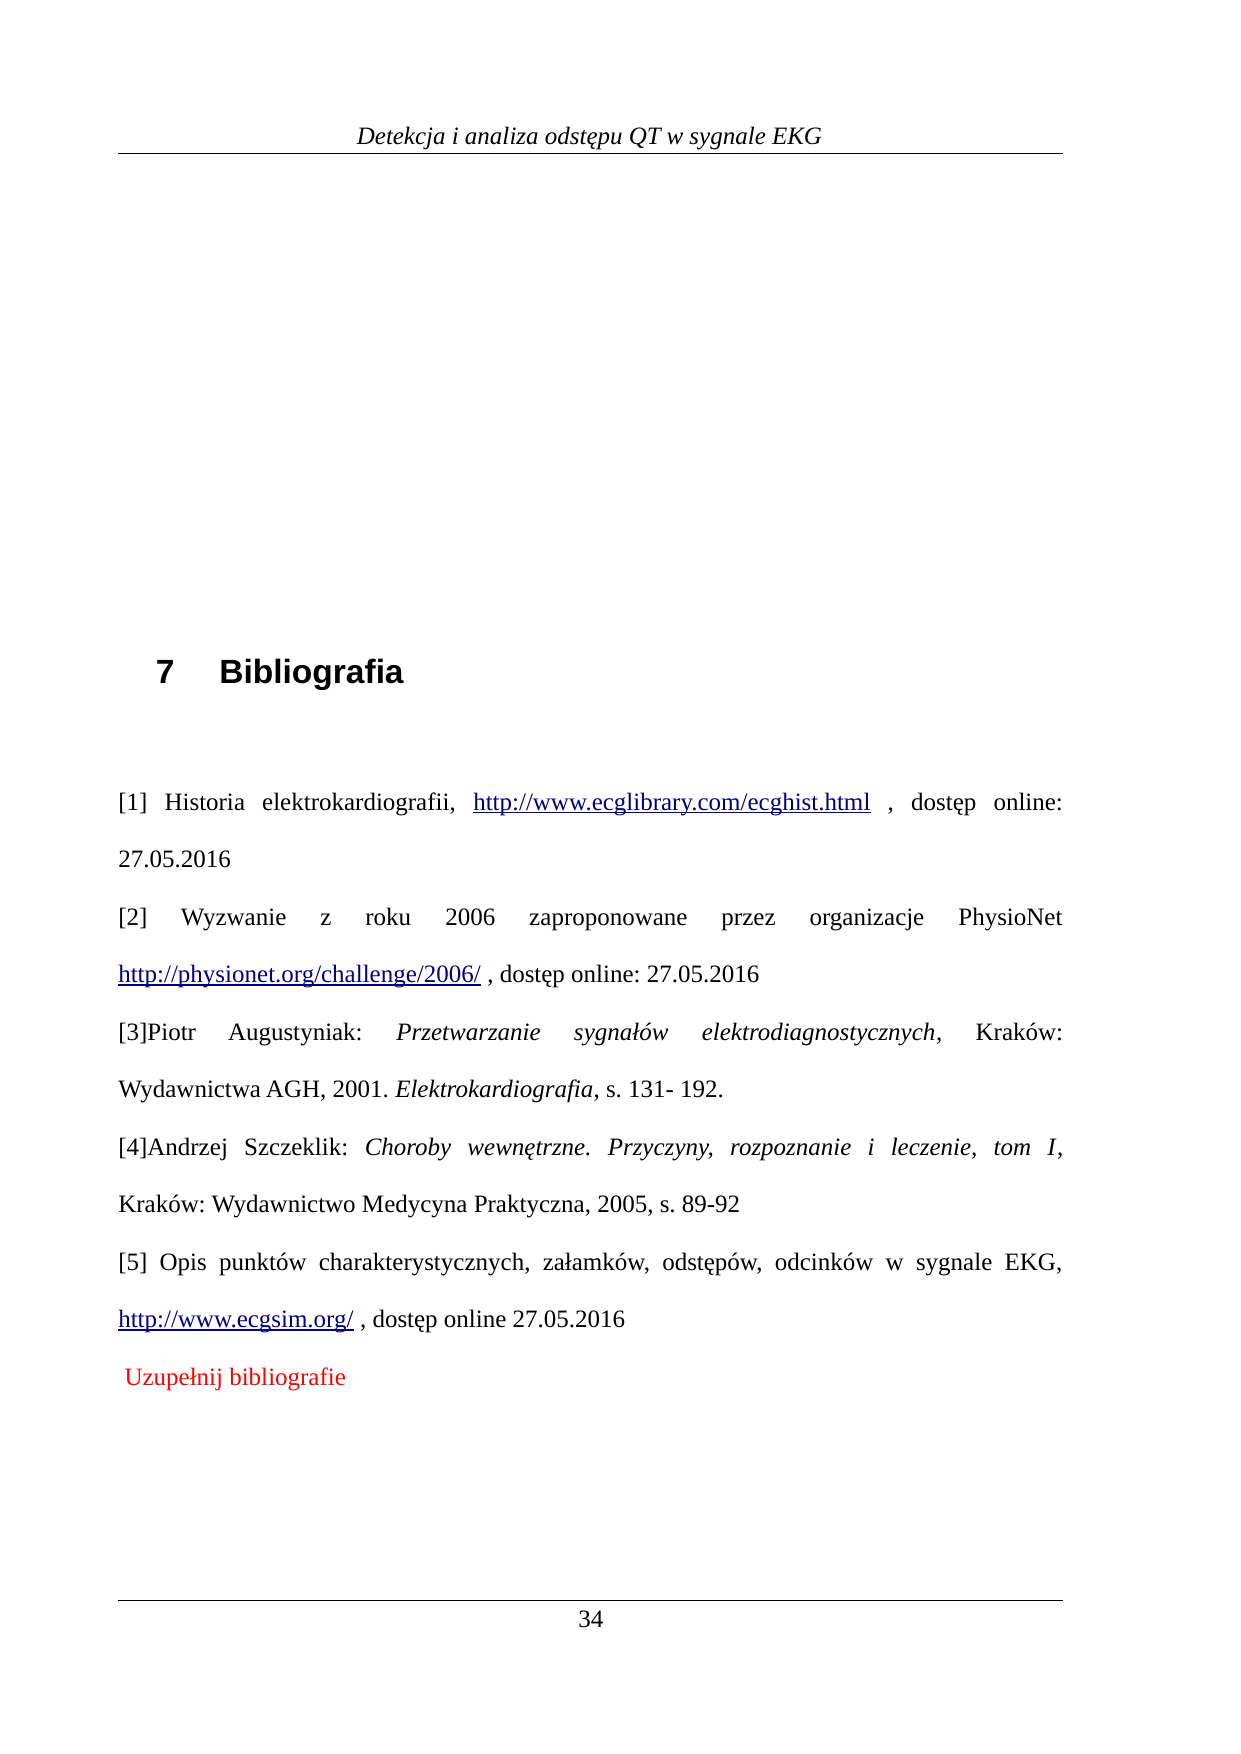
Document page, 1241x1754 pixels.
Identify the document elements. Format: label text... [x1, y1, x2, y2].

subtitle Bibliografia [156, 652, 1063, 691]
text [5] Opis punktów charakterystycznych, załamków, odstępów, odcinków w sygnale EKG, http://www.ecgsim.org/ , dostęp online 27.05.2016 [118, 1233, 1063, 1333]
text [1] Historia elektrokardiografii, http://www.ecglibrary.com/ecghist.html , dostęp online: 27.05.2016 [118, 771, 1063, 873]
text Uzupełnij bibliografie [118, 1348, 1063, 1391]
text [3]Piotr Augustyniak: Przetwarzanie sygnałów elektrodiagnostycznych, Kraków: Wydawnictwa AGH, 2001. Elektrokardiografia, s. 131- 192. [118, 1003, 1063, 1103]
text [2] Wyzwanie z roku 2006 zaproponowane przez organizacje PhysioNet http://physionet.org/challenge/2006/ , dostęp online: 27.05.2016 [118, 888, 1063, 988]
text [4]Andrzej Szczeklik: Choroby wewnętrzne. Przyczyny, rozpoznanie i leczenie, tom I, Kraków: Wydawnictwo Medycyna Praktyczna, 2005, s. 89-92 [118, 1118, 1063, 1218]
